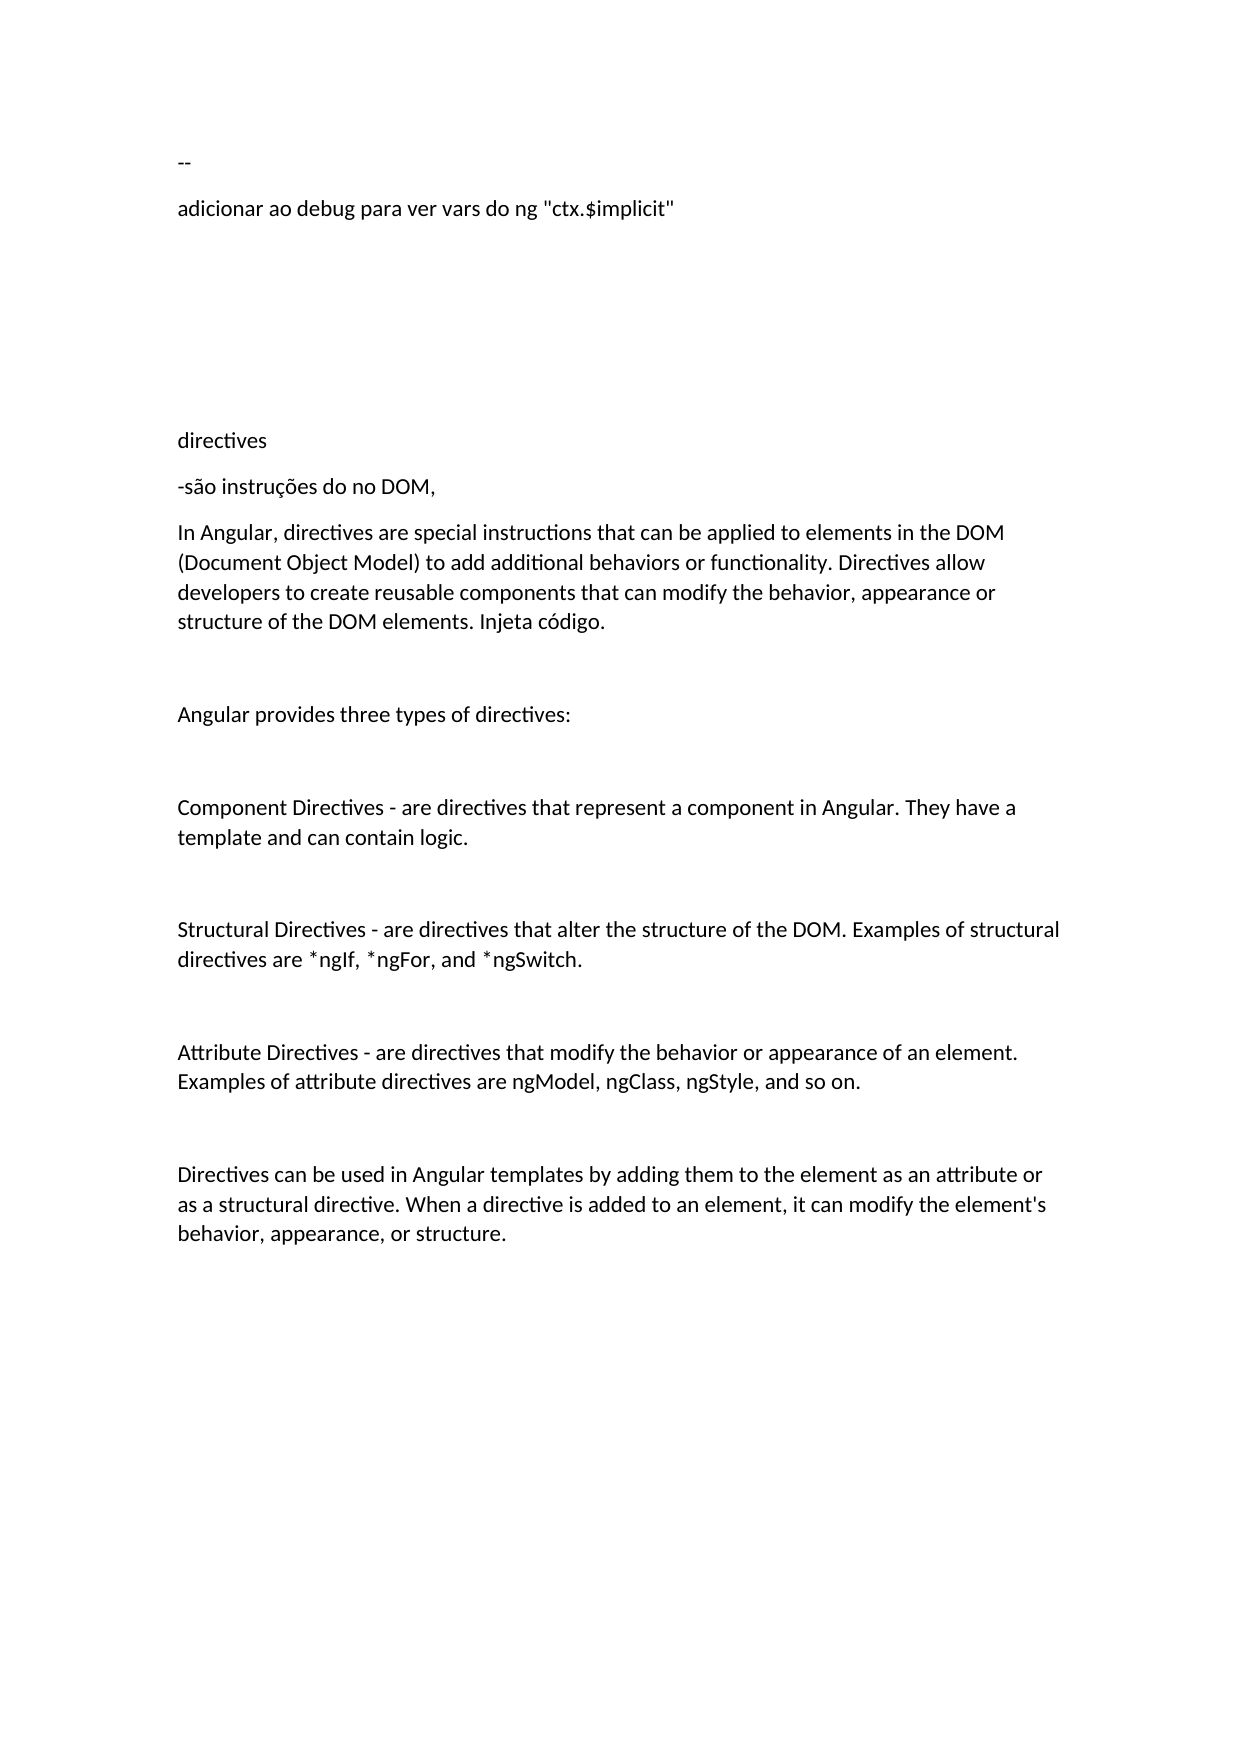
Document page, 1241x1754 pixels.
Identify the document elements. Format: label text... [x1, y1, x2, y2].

text Directives can be used in Angular templates by adding them to the element as an attribute or as a structural directive. When a directive is added to an element, it can modify the element's behavior, appearance, or structure. [177, 1160, 1063, 1247]
text -são instruções do no DOM, [177, 472, 1063, 500]
text In Angular, directives are special instructions that can be applied to elements in the DOM (Document Object Model) to add additional behaviors or functionality. Directives allow developers to create reusable components that can modify the behavior, appearance or structure of the DOM elements. Injeta código. [177, 518, 1063, 636]
text Component Directives - are directives that represent a component in Angular. They have a template and can contain logic. [177, 793, 1063, 851]
text directives [177, 426, 1063, 454]
text Angular provides three types of directives: [177, 700, 1063, 728]
text Structural Directives - are directives that alter the structure of the DOM. Examples of structural directives are *ngIf, *ngFor, and *ngSwitch. [177, 915, 1063, 973]
text adicionar ao debug para ver vars do ng "ctx.$implicit" [177, 194, 1063, 222]
text -- [177, 148, 1063, 176]
text Attribute Directives - are directives that modify the behavior or appearance of an element. Examples of attribute directives are ngModel, ngClass, ngStyle, and so on. [177, 1038, 1063, 1095]
